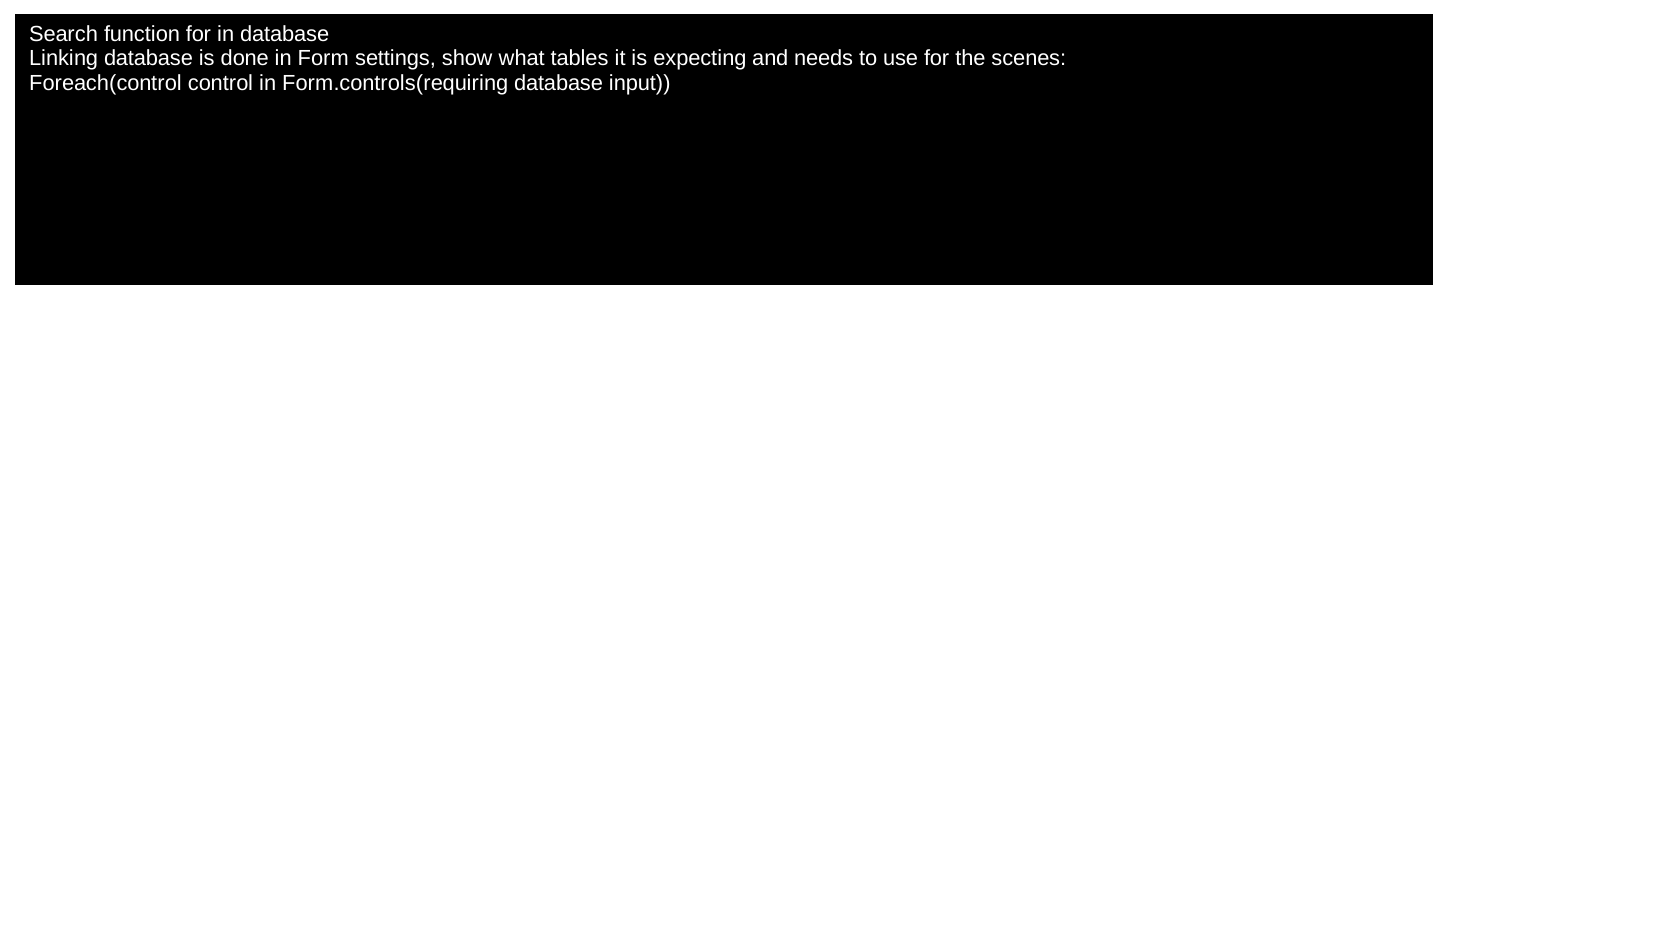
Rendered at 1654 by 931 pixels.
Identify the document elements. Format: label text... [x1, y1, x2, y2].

text_box Search function for in database Linking database is done in Form settings, show what tables it is expecting and needs to use for the scenes: Foreach(control control in Form.controls(requiring database input)) [14, 13, 1434, 286]
